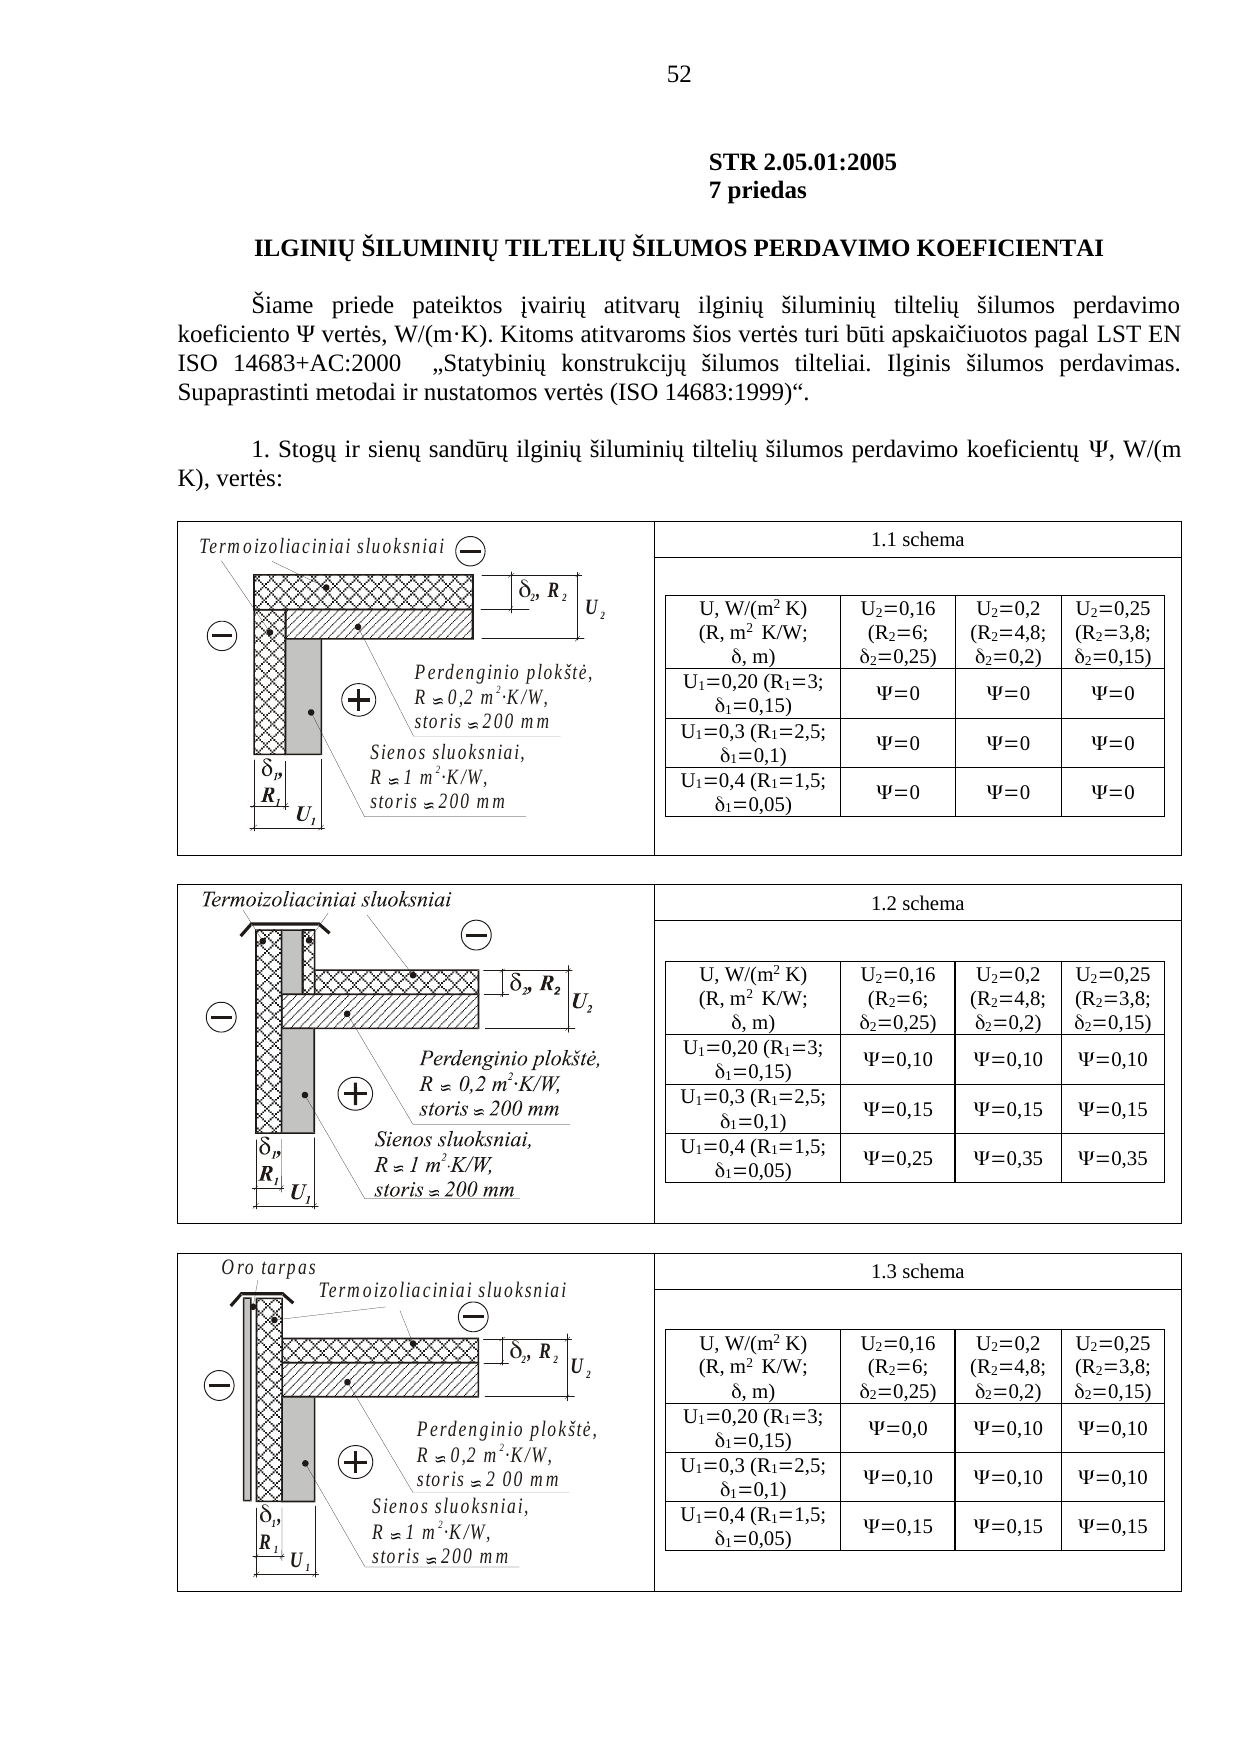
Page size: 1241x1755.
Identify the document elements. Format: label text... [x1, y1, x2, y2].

table_cell Y=0 [841, 768, 955, 816]
table_cell U1=0,3 (R1=2,5; d1=0,1) [666, 1085, 840, 1133]
text ILGINIŲ ŠILUMINIŲ TILTELIŲ ŠILUMOS PERDAVIMO KOEFICIENTAI [177, 233, 1181, 262]
text 1. Stogų ir sienų sandūrų ilginių šiluminių tiltelių šilumos perdavimo koeficientų Y, W/(m K), vertės: [177, 434, 1181, 492]
table_cell Y=0,15 [841, 1502, 954, 1550]
table_header 1.2 schema [655, 885, 1181, 920]
table_header 1.3 schema [655, 1254, 1181, 1288]
table_cell Y=0,15 [1062, 1502, 1164, 1550]
table_cell U1=0,4 (R1=1,5; d1=0,05) [666, 1134, 840, 1182]
table_cell Y=0,10 [956, 1035, 1061, 1083]
table_cell [655, 558, 1181, 854]
table_cell U1=0,4 (R1=1,5; d1=0,05) [666, 1502, 840, 1550]
table_header U2=0,16 (R2=6; d2=0,25) [841, 1330, 954, 1403]
table_cell U1=0,3 (R1=2,5; d1=0,1) [666, 719, 840, 767]
table_cell Y=0,35 [956, 1134, 1061, 1182]
table_cell Y=0 [956, 768, 1061, 816]
table_cell Y=0,10 [1062, 1035, 1164, 1083]
table_cell U1=0,4 (R1=1,5; d1=0,05) [666, 768, 840, 816]
table_header U2=0,25 (R2=3,8; d2=0,15) [1062, 962, 1164, 1034]
table_header U, W/(m2 K) (R, m2 K/W; d, m) [666, 596, 840, 668]
table_cell Y=0,15 [956, 1085, 1061, 1133]
table_cell Y=0,15 [1062, 1085, 1164, 1133]
table_cell Y=0 [956, 719, 1061, 767]
text Šiame priede pateiktos įvairių atitvarų ilginių šiluminių tiltelių šilumos perdavimo koeficiento Ψ vertės, W/(m·K). Kitoms atitvaroms šios vertės turi būti apskaičiuotos pagal LST EN ISO 14683+AC:2000 „Statybinių konstrukcijų šilumos tilteliai. Ilginis šilumos perdavimas. Supaprastinti metodai ir nustatomos vertės (ISO 14683:1999)“. [177, 291, 1181, 406]
table_cell Y=0 [1062, 768, 1164, 816]
table_cell Y=0,10 [1062, 1453, 1164, 1501]
table_cell U1=0,20 (R1=3; d1=0,15) [666, 1035, 840, 1083]
table_cell Y=0 [1062, 669, 1164, 717]
table_header U, W/(m2 K) (R, m2 K/W; d, m) [666, 1330, 840, 1403]
table_header [178, 885, 654, 1223]
table_cell Y=0,10 [1062, 1404, 1164, 1452]
table_cell Y=0,15 [956, 1502, 1061, 1550]
table_header U, W/(m2 K) (R, m2 K/W; d, m) [666, 962, 840, 1034]
table_cell Y=0 [841, 669, 955, 717]
table_cell Y=0,0 [841, 1404, 954, 1452]
table_cell Y=0 [956, 669, 1061, 717]
text STR 2.05.01:2005 [177, 147, 1181, 176]
table_cell Y=0,15 [841, 1085, 954, 1133]
table_cell Y=0,35 [1062, 1134, 1164, 1182]
table_cell U1=0,3 (R1=2,5; d1=0,1) [666, 1453, 840, 1501]
table_cell Y=0,10 [956, 1404, 1061, 1452]
table_header U2=0,16 (R2=6; d2=0,25) [841, 596, 955, 668]
table_header U2=0,25 (R2=3,8; d2=0,15) [1062, 1330, 1164, 1403]
table_cell Y=0,10 [956, 1453, 1061, 1501]
table_header [178, 1254, 654, 1591]
table_cell U1=0,20 (R1=3; d1=0,15) [666, 1404, 840, 1452]
table_cell Y=0,10 [841, 1035, 954, 1083]
table_cell U1=0,20 (R1=3; d1=0,15) [666, 669, 840, 717]
table_header [178, 522, 654, 854]
table_header U2=0,2 (R2=4,8; d2=0,2) [956, 1330, 1061, 1403]
table_cell Y=0,10 [841, 1453, 954, 1501]
table_header U2=0,16 (R2=6; d2=0,25) [841, 962, 954, 1034]
table_header 1.1 schema [655, 522, 1181, 557]
table_header U2=0,25 (R2=3,8; d2=0,15) [1062, 596, 1164, 668]
table_cell Y=0 [1062, 719, 1164, 767]
table_cell Y=0 [841, 719, 955, 767]
table_header U2=0,2 (R2=4,8; d2=0,2) [956, 596, 1061, 668]
table_header U2=0,2 (R2=4,8; d2=0,2) [956, 962, 1061, 1034]
table_cell Y=0,25 [841, 1134, 954, 1182]
table_cell [655, 921, 1181, 1223]
text 7 priedas [177, 176, 1181, 204]
table_cell [655, 1290, 1181, 1591]
